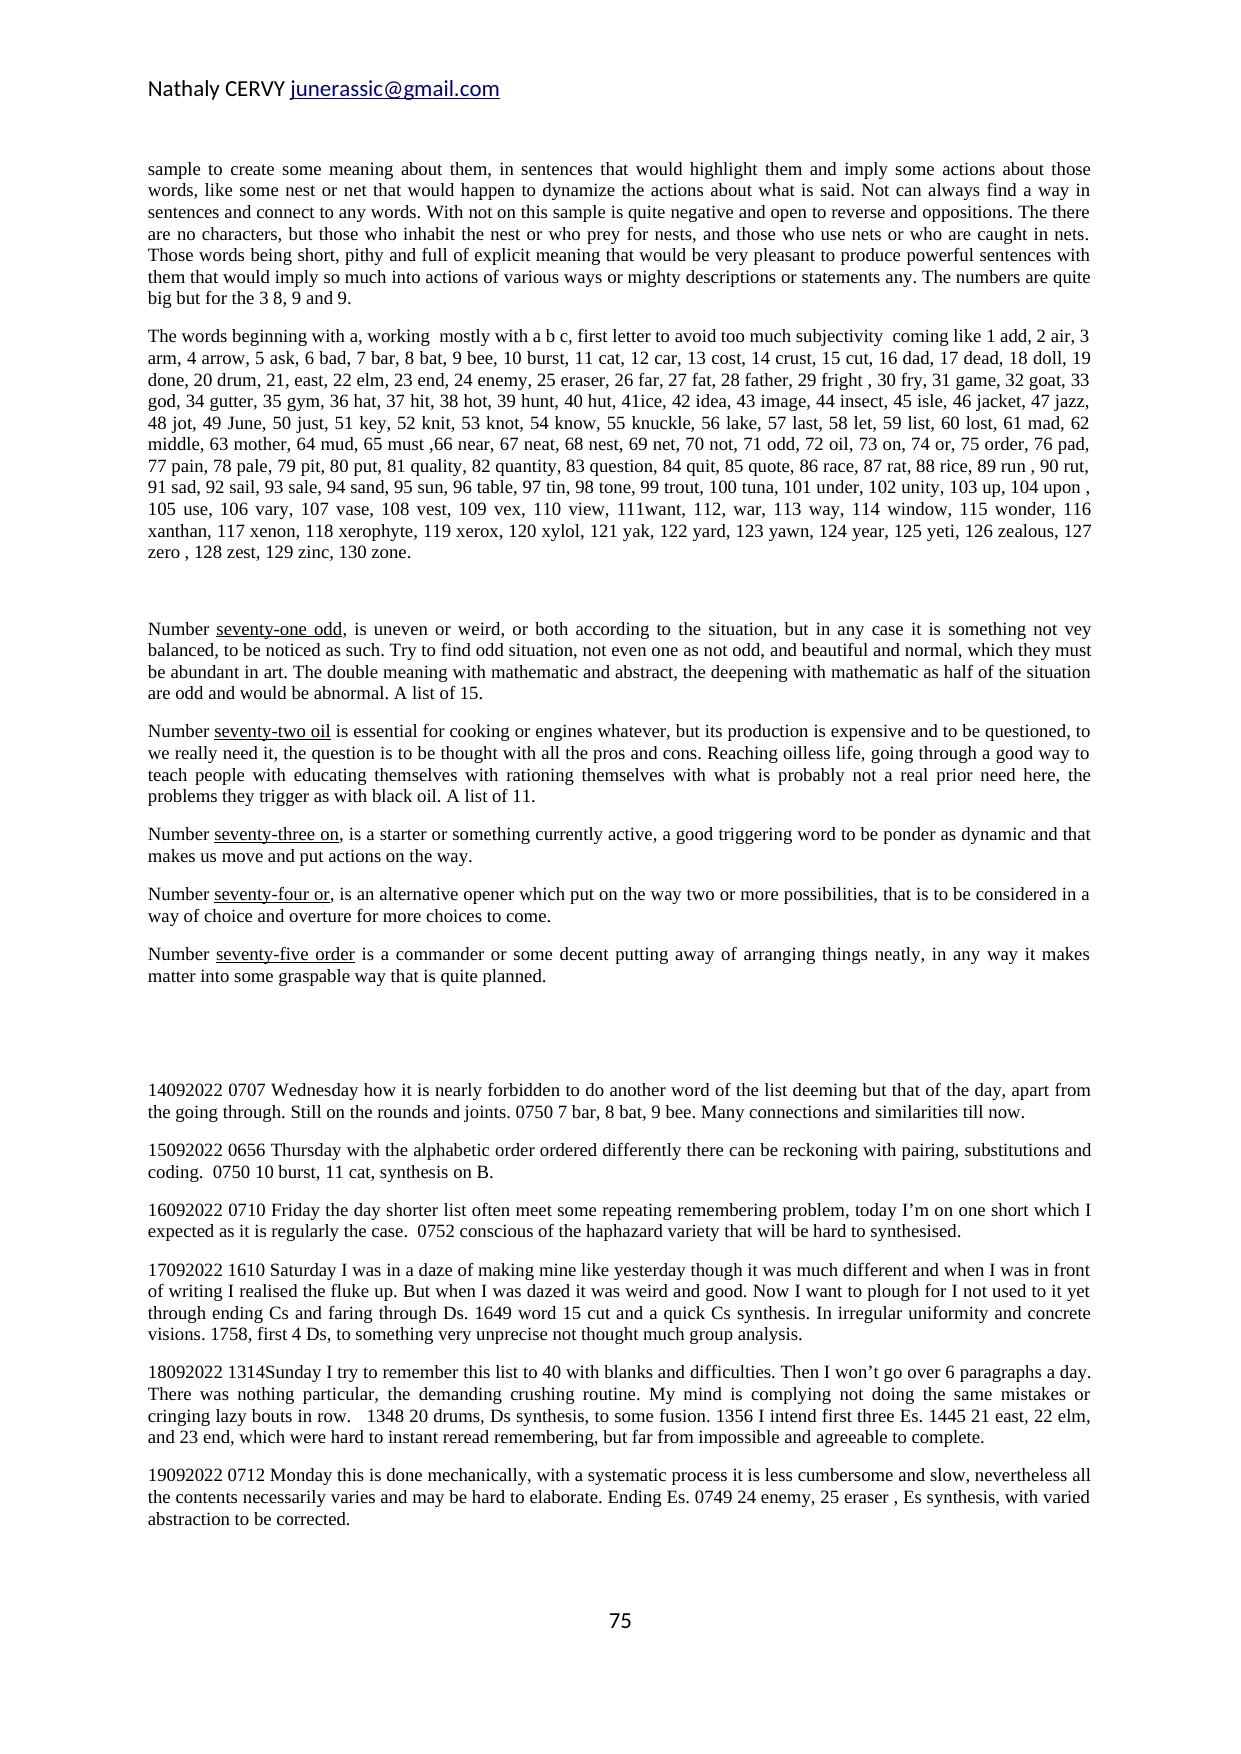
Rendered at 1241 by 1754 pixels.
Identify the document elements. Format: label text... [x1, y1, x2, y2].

text 15092022 0656 Thursday with the alphabetic order ordered differently there can be reckoning with pairing, substitutions and coding. 0750 10 burst, 11 cat, synthesis on B. [148, 1139, 1093, 1182]
text sample to create some meaning about them, in sentences that would highlight them and imply some actions about those words, like some nest or net that would happen to dynamize the actions about what is said. Not can always find a way in sentences and connect to any words. With not on this sample is quite negative and open to reverse and oppositions. The there are no characters, but those who inhabit the nest or who prey for nests, and those who use nets or who are caught in nets. Those words being short, pithy and full of explicit meaning that would be very pleasant to produce powerful sentences with them that would imply so much into actions of various ways or mighty descriptions or statements any. The numbers are quite big but for the 3 8, 9 and 9. [148, 158, 1093, 309]
text Number seventy-three on, is a starter or something currently active, a good triggering word to be ponder as dynamic and that makes us move and put actions on the way. [148, 823, 1093, 866]
text 18092022 1314Sunday I try to remember this list to 40 with blanks and difficulties. Then I won’t go over 6 paragraphs a day. There was nothing particular, the demanding crushing routine. My mind is complying not doing the same mistakes or cringing lazy bouts in row. 1348 20 drums, Ds synthesis, to some fusion. 1356 I intend first three Es. 1445 21 east, 22 elm, and 23 end, which were hard to instant reread remembering, but far from impossible and agreeable to complete. [148, 1361, 1093, 1448]
text 14092022 0707 Wednesday how it is nearly forbidden to do another word of the list deeming but that of the day, apart from the going through. Still on the rounds and joints. 0750 7 bar, 8 bat, 9 bee. Many connections and similarities till now. [148, 1079, 1093, 1122]
text 19092022 0712 Monday this is done mechanically, with a systematic process it is less cumbersome and slow, nevertheless all the contents necessarily varies and may be hard to elaborate. Ending Es. 0749 24 enemy, 25 eraser , Es synthesis, with varied abstraction to be corrected. [148, 1464, 1093, 1529]
text The words beginning with a, working mostly with a b c, first letter to avoid too much subjectivity coming like 1 add, 2 air, 3 arm, 4 arrow, 5 ask, 6 bad, 7 bar, 8 bat, 9 bee, 10 burst, 11 cat, 12 car, 13 cost, 14 crust, 15 cut, 16 dad, 17 dead, 18 doll, 19 done, 20 drum, 21, east, 22 elm, 23 end, 24 enemy, 25 eraser, 26 far, 27 fat, 28 father, 29 fright , 30 fry, 31 game, 32 goat, 33 god, 34 gutter, 35 gym, 36 hat, 37 hit, 38 hot, 39 hunt, 40 hut, 41ice, 42 idea, 43 image, 44 insect, 45 isle, 46 jacket, 47 jazz, 48 jot, 49 June, 50 just, 51 key, 52 knit, 53 knot, 54 know, 55 knuckle, 56 lake, 57 last, 58 let, 59 list, 60 lost, 61 mad, 62 middle, 63 mother, 64 mud, 65 must ,66 near, 67 neat, 68 nest, 69 net, 70 not, 71 odd, 72 oil, 73 on, 74 or, 75 order, 76 pad, 77 pain, 78 pale, 79 pit, 80 put, 81 quality, 82 quantity, 83 question, 84 quit, 85 quote, 86 race, 87 rat, 88 rice, 89 run , 90 rut, 91 sad, 92 sail, 93 sale, 94 sand, 95 sun, 96 table, 97 tin, 98 tone, 99 trout, 100 tuna, 101 under, 102 unity, 103 up, 104 upon , 105 use, 106 vary, 107 vase, 108 vest, 109 vex, 110 view, 111want, 112, war, 113 way, 114 window, 115 wonder, 116 xanthan, 117 xenon, 118 xerophyte, 119 xerox, 120 xylol, 121 yak, 122 yard, 123 yawn, 124 year, 125 yeti, 126 zealous, 127 zero , 128 zest, 129 zinc, 130 zone. [148, 325, 1093, 563]
text Number seventy-four or, is an alternative opener which put on the way two or more possibilities, that is to be considered in a way of choice and overture for more choices to come. [148, 883, 1093, 926]
text Number seventy-five order is a commander or some decent putting away of arranging things neatly, in any way it makes matter into some graspable way that is quite planned. [148, 943, 1093, 986]
text 17092022 1610 Saturday I was in a daze of making mine like yesterday though it was much different and when I was in front of writing I realised the fluke up. But when I was dazed it was weird and good. Now I want to plough for I not used to it yet through ending Cs and faring through Ds. 1649 word 15 cut and a quick Cs synthesis. In irregular uniformity and concrete visions. 1758, first 4 Ds, to something very unprecise not thought much group analysis. [148, 1258, 1093, 1345]
text Number seventy-one odd, is uneven or weird, or both according to the situation, but in any case it is something not vey balanced, to be noticed as such. Try to find odd situation, not even one as not odd, and beautiful and normal, which they must be abundant in art. The double meaning with mathematic and abstract, the deepening with mathematic as half of the situation are odd and would be abnormal. A list of 15. [148, 617, 1093, 704]
text Number seventy-two oil is essential for cooking or engines whatever, but its production is expensive and to be questioned, to we really need it, the question is to be thought with all the pros and cons. Reaching oilless life, going through a good way to teach people with educating themselves with rationing themselves with what is probably not a real prior need here, the problems they trigger as with black oil. A list of 11. [148, 720, 1093, 807]
text 16092022 0710 Friday the day shorter list often meet some repeating remembering problem, today I’m on one short which I expected as it is regularly the case. 0752 conscious of the haphazard variety that will be hard to synthesised. [148, 1199, 1093, 1242]
